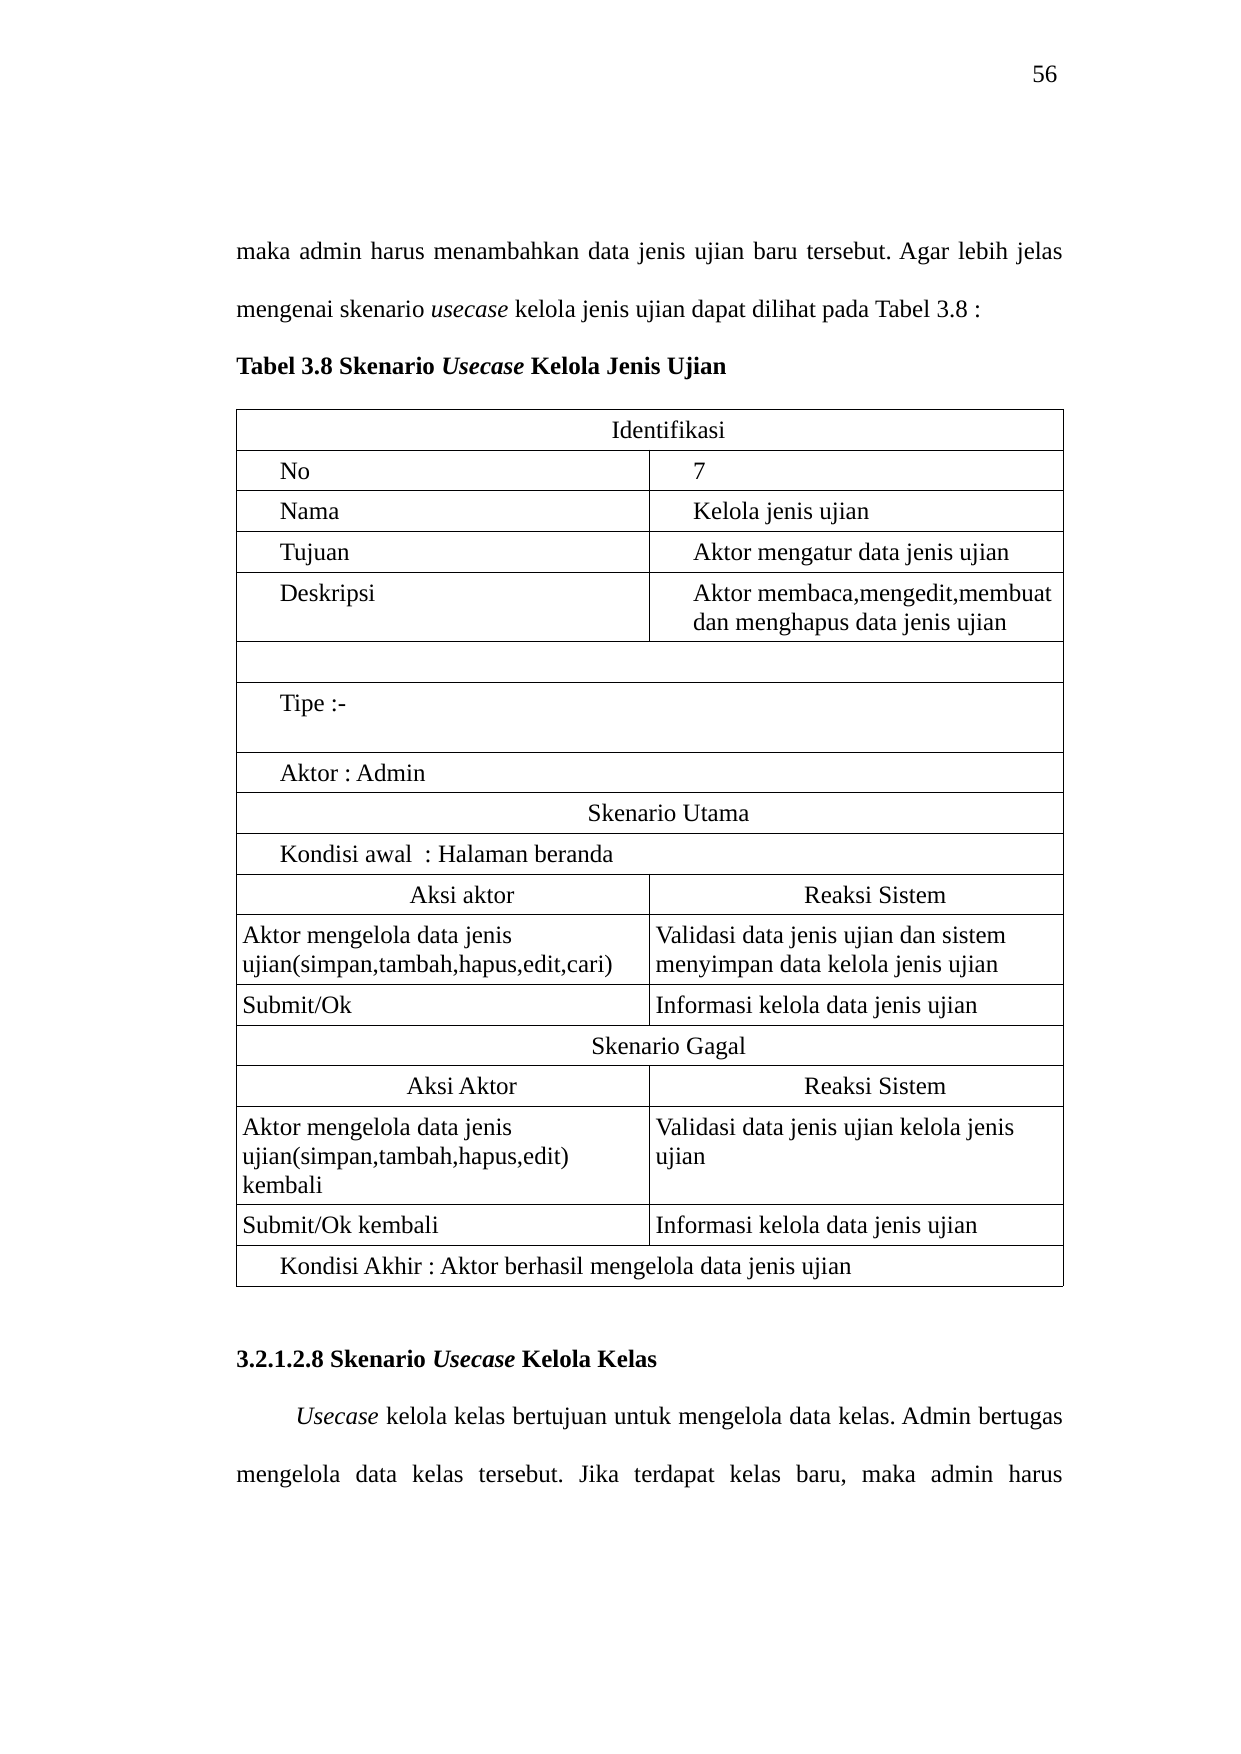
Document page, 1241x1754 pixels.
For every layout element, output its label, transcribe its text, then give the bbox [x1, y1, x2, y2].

table_cell Aksi aktor [237, 875, 649, 914]
table_cell Aksi Aktor [237, 1066, 649, 1106]
table_header Identifikasi [237, 410, 1063, 449]
table_cell Deskripsi [237, 573, 649, 641]
table_cell Kondisi awal : Halaman beranda [237, 834, 1063, 873]
table_cell Aktor mengelola data jenis ujian(simpan,tambah,hapus,edit,cari) [237, 915, 649, 984]
table_cell Tujuan [237, 532, 649, 572]
text Usecase kelola kelas bertujuan untuk mengelola data kelas. Admin bertugas mengelola data kelas tersebut. Jika terdapat kelas baru, maka admin harus [236, 1401, 1063, 1487]
table_cell Reaksi Sistem [650, 1066, 1063, 1106]
text maka admin harus menambahkan data jenis ujian baru tersebut. Agar lebih jelas mengenai skenario usecase kelola jenis ujian dapat dilihat pada Tabel 3.8 : [236, 236, 1063, 322]
table_cell [237, 642, 1063, 682]
table_cell Kelola jenis ujian [650, 491, 1063, 531]
table_cell Skenario Utama [237, 793, 1063, 833]
table_cell Submit/Ok [237, 985, 649, 1024]
text Tabel 3.8 Skenario Usecase Kelola Jenis Ujian [236, 351, 1063, 380]
table_cell Tipe :- [237, 683, 1063, 751]
table_cell Validasi data jenis ujian kelola jenis ujian [650, 1107, 1063, 1204]
table_cell No [237, 451, 649, 490]
subtitle 3.2.1.2.8 Skenario Usecase Kelola Kelas [236, 1344, 1063, 1372]
table_cell Skenario Gagal [237, 1026, 1063, 1065]
table_cell Informasi kelola data jenis ujian [650, 1205, 1063, 1245]
table_cell Kondisi Akhir : Aktor berhasil mengelola data jenis ujian [237, 1246, 1063, 1286]
table_cell Informasi kelola data jenis ujian [650, 985, 1063, 1024]
table_cell Aktor mengatur data jenis ujian [650, 532, 1063, 572]
table_cell Reaksi Sistem [650, 875, 1063, 914]
table_cell Aktor membaca,mengedit,membuat dan menghapus data jenis ujian [650, 573, 1063, 641]
table_cell Nama [237, 491, 649, 531]
table_cell Aktor : Admin [237, 753, 1063, 792]
table_cell Submit/Ok kembali [237, 1205, 649, 1245]
table_cell 7 [650, 451, 1063, 490]
table_cell Validasi data jenis ujian dan sistem menyimpan data kelola jenis ujian [650, 915, 1063, 984]
table_cell Aktor mengelola data jenis ujian(simpan,tambah,hapus,edit) kembali [237, 1107, 649, 1204]
